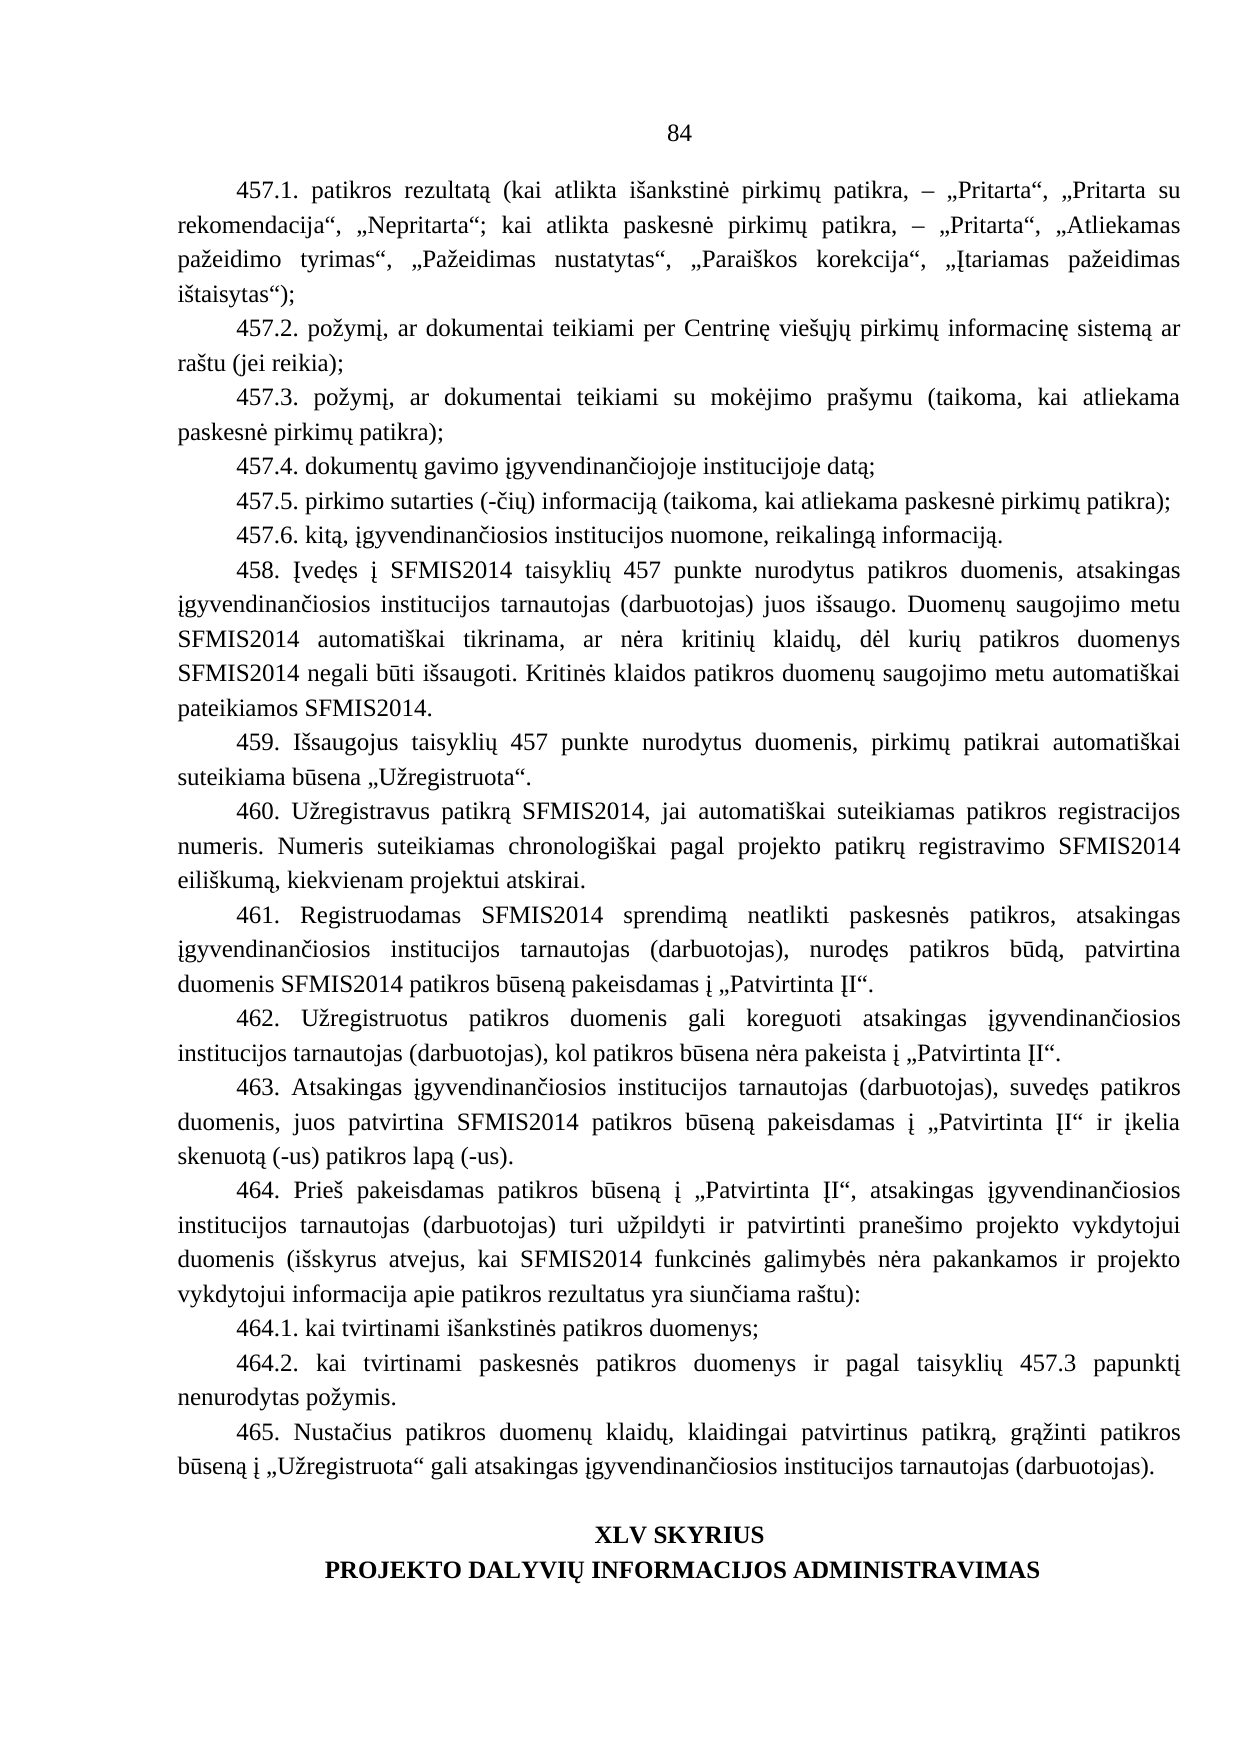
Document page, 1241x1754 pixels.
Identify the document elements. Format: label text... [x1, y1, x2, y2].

text XLV SKYRIUS [177, 1520, 1181, 1549]
text 461. Registruodamas SFMIS2014 sprendimą neatlikti paskesnės patikros, atsakingas įgyvendinančiosios institucijos tarnautojas (darbuotojas), nurodęs patikros būdą, patvirtina duomenis SFMIS2014 patikros būseną pakeisdamas į „Patvirtinta ĮI“. [177, 900, 1181, 997]
text 465. Nustačius patikros duomenų klaidų, klaidingai patvirtinus patikrą, grąžinti patikros būseną į „Užregistruota“ gali atsakingas įgyvendinančiosios institucijos tarnautojas (darbuotojas). [177, 1417, 1181, 1480]
text 457.3. požymį, ar dokumentai teikiami su mokėjimo prašymu (taikoma, kai atliekama paskesnė pirkimų patikra); [177, 382, 1181, 446]
text 458. Įvedęs į SFMIS2014 taisyklių 457 punkte nurodytus patikros duomenis, atsakingas įgyvendinančiosios institucijos tarnautojas (darbuotojas) juos išsaugo. Duomenų saugojimo metu SFMIS2014 automatiškai tikrinama, ar nėra kritinių klaidų, dėl kurių patikros duomenys SFMIS2014 negali būti išsaugoti. Kritinės klaidos patikros duomenų saugojimo metu automatiškai pateikiamos SFMIS2014. [177, 555, 1181, 722]
text 457.4. dokumentų gavimo įgyvendinančiojoje institucijoje datą; [177, 451, 1181, 480]
text 464. Prieš pakeisdamas patikros būseną į „Patvirtinta ĮI“, atsakingas įgyvendinančiosios institucijos tarnautojas (darbuotojas) turi užpildyti ir patvirtinti pranešimo projekto vykdytojui duomenis (išskyrus atvejus, kai SFMIS2014 funkcinės galimybės nėra pakankamos ir projekto vykdytojui informacija apie patikros rezultatus yra siunčiama raštu): [177, 1176, 1181, 1308]
text 464.2. kai tvirtinami paskesnės patikros duomenys ir pagal taisyklių 457.3 papunktį nenurodytas požymis. [177, 1348, 1181, 1411]
text 457.5. pirkimo sutarties (-čių) informaciją (taikoma, kai atliekama paskesnė pirkimų patikra); [177, 486, 1181, 515]
text PROJEKTO DALYVIŲ INFORMACIJOS ADMINISTRAVIMAS [177, 1555, 1181, 1583]
text 463. Atsakingas įgyvendinančiosios institucijos tarnautojas (darbuotojas), suvedęs patikros duomenis, juos patvirtina SFMIS2014 patikros būseną pakeisdamas į „Patvirtinta ĮI“ ir įkelia skenuotą (-us) patikros lapą (-us). [177, 1072, 1181, 1170]
text 459. Išsaugojus taisyklių 457 punkte nurodytus duomenis, pirkimų patikrai automatiškai suteikiama būsena „Užregistruota“. [177, 727, 1181, 791]
text 457.6. kitą, įgyvendinančiosios institucijos nuomone, reikalingą informaciją. [177, 520, 1181, 549]
text 457.1. patikros rezultatą (kai atlikta išankstinė pirkimų patikra, – „Pritarta“, „Pritarta su rekomendacija“, „Nepritarta“; kai atlikta paskesnė pirkimų patikra, – „Pritarta“, „Atliekamas pažeidimo tyrimas“, „Pažeidimas nustatytas“, „Paraiškos korekcija“, „Įtariamas pažeidimas ištaisytas“); [177, 176, 1181, 308]
text 462. Užregistruotus patikros duomenis gali koreguoti atsakingas įgyvendinančiosios institucijos tarnautojas (darbuotojas), kol patikros būsena nėra pakeista į „Patvirtinta ĮI“. [177, 1003, 1181, 1066]
text 460. Užregistravus patikrą SFMIS2014, jai automatiškai suteikiamas patikros registracijos numeris. Numeris suteikiamas chronologiškai pagal projekto patikrų registravimo SFMIS2014 eiliškumą, kiekvienam projektui atskirai. [177, 796, 1181, 894]
text 457.2. požymį, ar dokumentai teikiami per Centrinę viešųjų pirkimų informacinę sistemą ar raštu (jei reikia); [177, 313, 1181, 377]
text 464.1. kai tvirtinami išankstinės patikros duomenys; [177, 1313, 1181, 1342]
